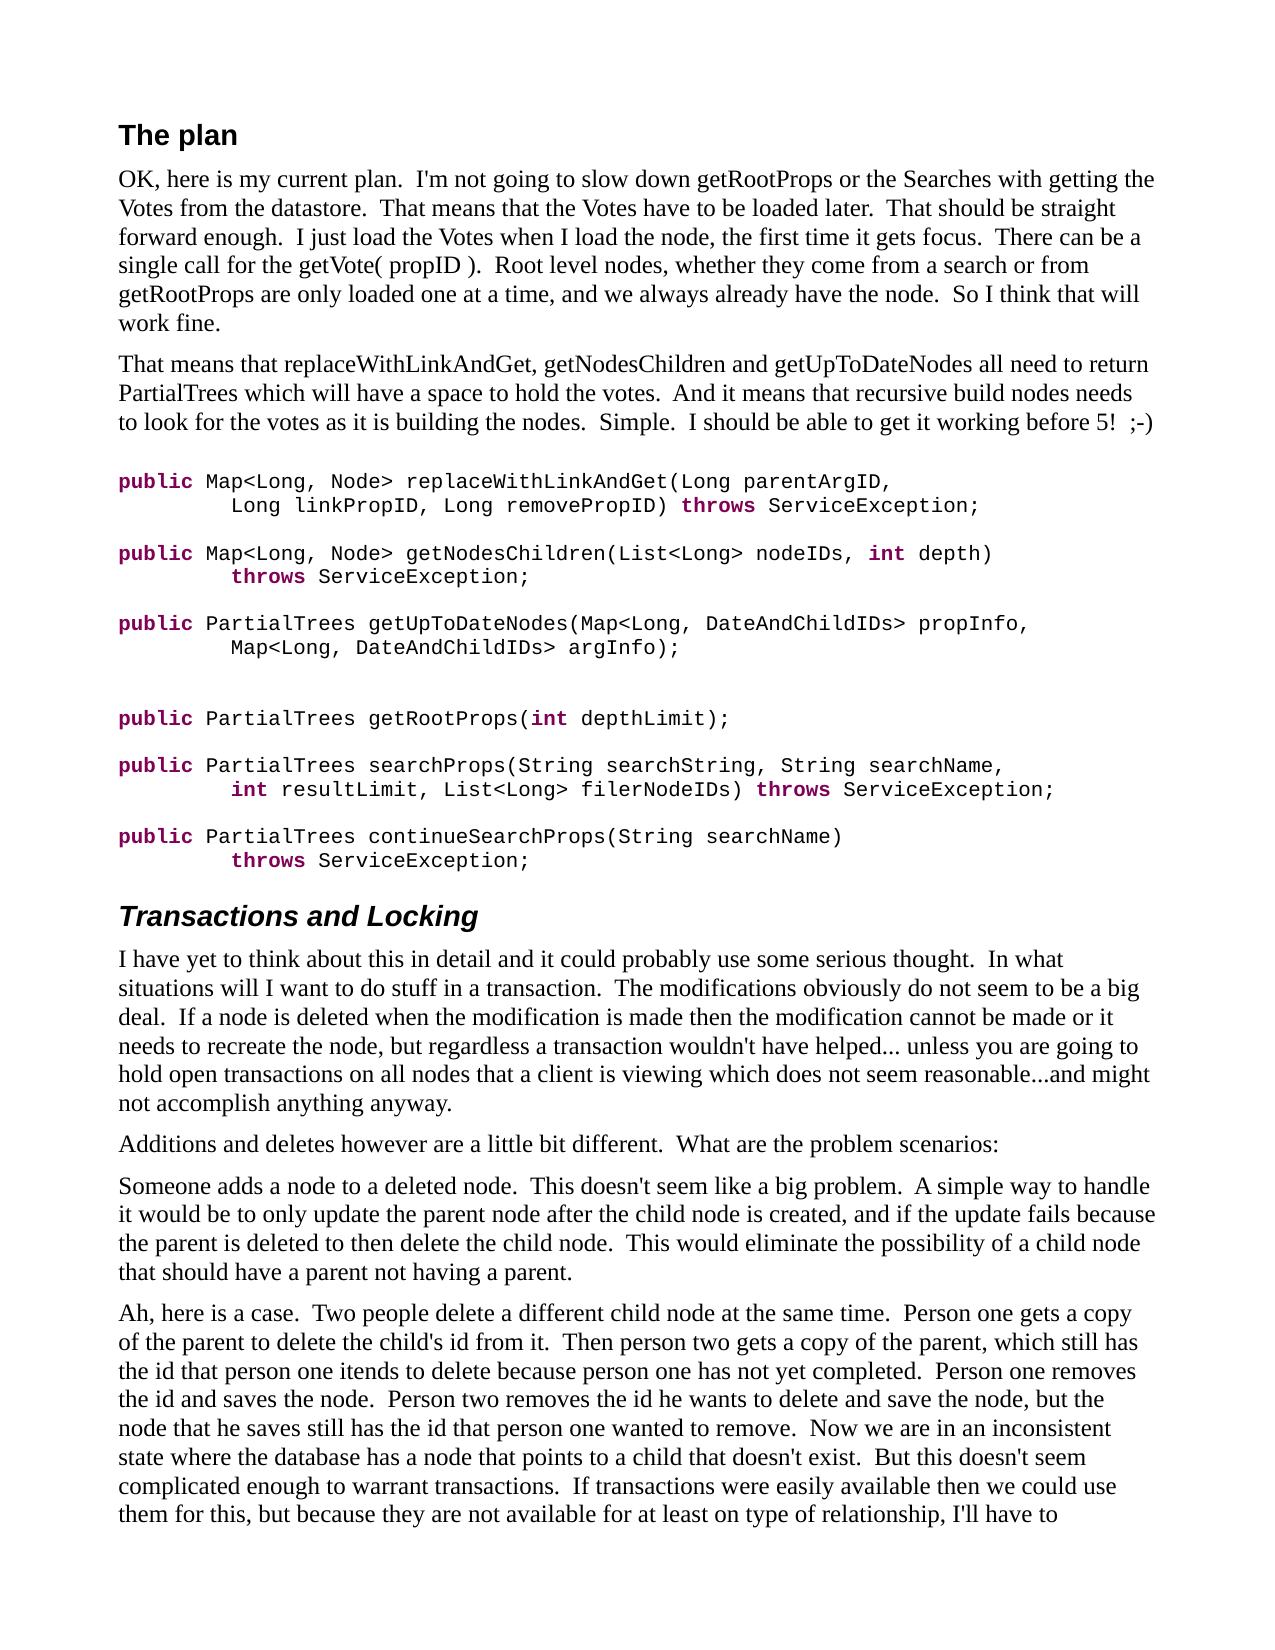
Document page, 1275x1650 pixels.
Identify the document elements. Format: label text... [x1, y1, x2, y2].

text throws ServiceException; [118, 850, 1157, 873]
text public PartialTrees continueSearchProps(String searchName) [118, 826, 1157, 850]
text public PartialTrees searchProps(String searchString, String searchName, [118, 755, 1157, 779]
text public PartialTrees getRootProps(int depthLimit); [118, 708, 1157, 732]
text Additions and deletes however are a little bit different. What are the problem scenarios: [118, 1129, 1157, 1158]
text Ah, here is a case. Two people delete a different child node at the same time. Person one gets a copy of the parent to delete the child's id from it. Then person two gets a copy of the parent, which still has the id that person one itends to delete because person one has not yet completed. Person one removes the id and saves the node. Person two removes the id he wants to delete and save the node, but the node that he saves still has the id that person one wanted to remove. Now we are in an inconsistent state where the database has a node that points to a child that doesn't exist. But this doesn't seem complicated enough to warrant transactions. If transactions were easily available then we could use them for this, but because they are not available for at least on type of relationship, I'll have to [118, 1298, 1157, 1528]
text public Map<Long, Node> getNodesChildren(List<Long> nodeIDs, int depth) [118, 542, 1157, 566]
text OK, here is my current plan. I'm not going to slow down getRootProps or the Searches with getting the Votes from the datastore. That means that the Votes have to be loaded later. That should be straight forward enough. I just load the Votes when I load the node, the first time it gets focus. There can be a single call for the getVote( propID ). Root level nodes, whether they come from a search or from getRootProps are only loaded one at a time, and we always already have the node. So I think that will work fine. [118, 164, 1157, 337]
subtitle Transactions and Locking [118, 898, 1157, 932]
text public Map<Long, Node> replaceWithLinkAndGet(Long parentArgID, [118, 472, 1157, 495]
text Someone adds a node to a deleted node. This doesn't seem like a big problem. A simple way to handle it would be to only update the parent node after the child node is created, and if the update fails because the parent is deleted to then delete the child node. This would eliminate the possibility of a child node that should have a parent not having a parent. [118, 1171, 1157, 1286]
text Map<Long, DateAndChildIDs> argInfo); [118, 637, 1157, 661]
text public PartialTrees getUpToDateNodes(Map<Long, DateAndChildIDs> propInfo, [118, 613, 1157, 637]
text I have yet to think about this in detail and it could probably use some serious thought. In what situations will I want to do stuff in a transaction. The modifications obviously do not seem to be a big deal. If a node is deleted when the modification is made then the modification cannot be made or it needs to recreate the node, but regardless a transaction wouldn't have helped... unless you are going to hold open transactions on all nodes that a client is viewing which does not seem reasonable...and might not accomplish anything anyway. [118, 944, 1157, 1117]
text That means that replaceWithLinkAndGet, getNodesChildren and getUpToDateNodes all need to return PartialTrees which will have a space to hold the votes. And it means that recursive build nodes needs to look for the votes as it is building the nodes. Simple. I should be able to get it working before 5! ;-) [118, 349, 1157, 435]
text Long linkPropID, Long removePropID) throws ServiceException; [118, 495, 1157, 519]
text throws ServiceException; [118, 566, 1157, 590]
subtitle The plan [118, 118, 1157, 152]
text int resultLimit, List<Long> filerNodeIDs) throws ServiceException; [118, 779, 1157, 803]
